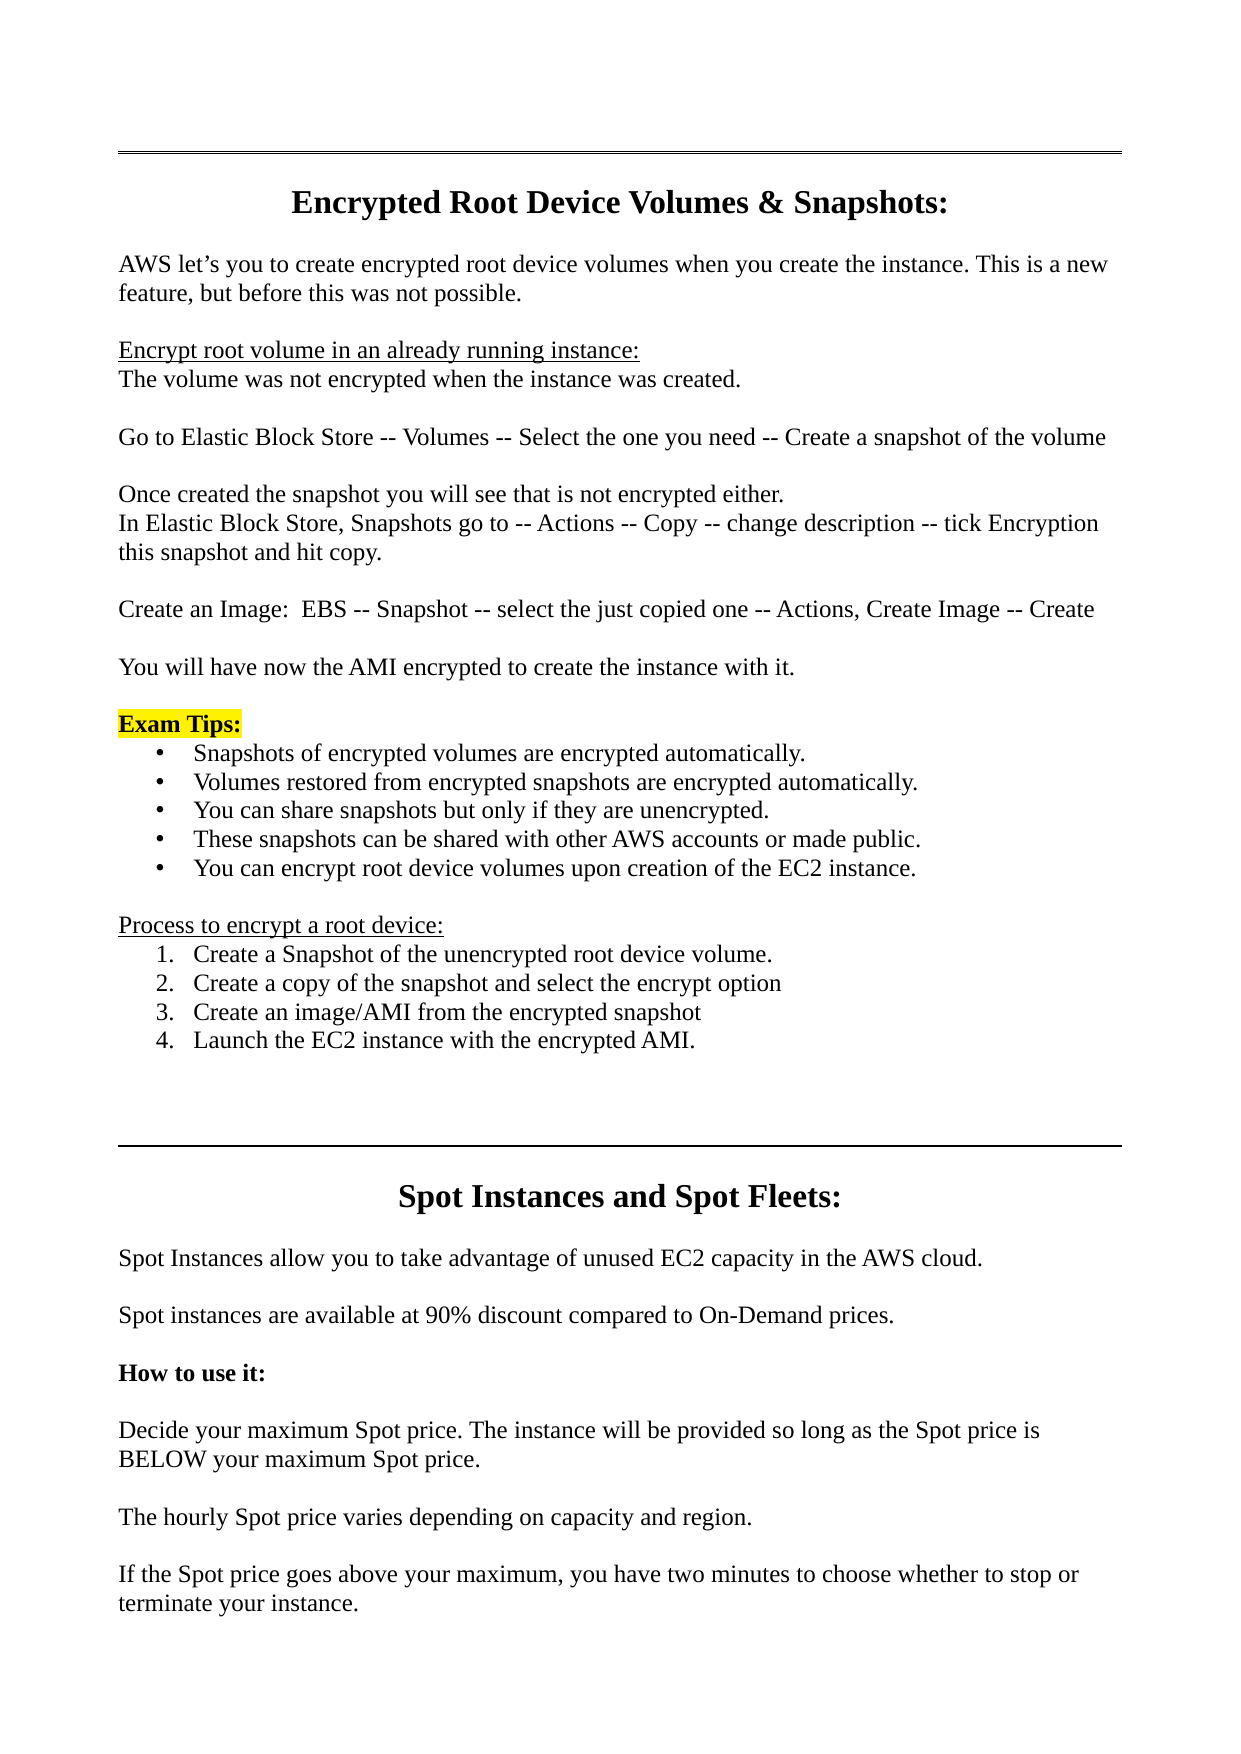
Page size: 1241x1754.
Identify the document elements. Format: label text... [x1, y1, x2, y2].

text Spot instances are available at 90% discount compared to On-Demand prices. [118, 1300, 1122, 1329]
list Create an image/AMI from the encrypted snapshot [156, 997, 1122, 1026]
text Encrypt root volume in an already running instance: [118, 336, 1122, 364]
list You can encrypt root device volumes upon creation of the EC2 instance. [156, 853, 1122, 882]
list Snapshots of encrypted volumes are encrypted automatically. [156, 738, 1122, 767]
text Encrypted Root Device Volumes & Snapshots: [118, 182, 1122, 221]
list You can share snapshots but only if they are unencrypted. [156, 796, 1122, 824]
list These snapshots can be shared with other AWS accounts or made public. [156, 824, 1122, 853]
text In Elastic Block Store, Snapshots go to -- Actions -- Copy -- change description -- tick Encryption this snapshot and hit copy. [118, 508, 1122, 566]
text Spot Instances and Spot Fleets: [118, 1176, 1122, 1214]
text You will have now the AMI encrypted to create the instance with it. [118, 652, 1122, 681]
list Create a Snapshot of the unencrypted root device volume. [156, 939, 1122, 968]
text AWS let’s you to create encrypted root device volumes when you create the instance. This is a new feature, but before this was not possible. [118, 249, 1122, 307]
text Exam Tips: [118, 709, 1122, 738]
text Process to encrypt a root device: [118, 911, 1122, 939]
text How to use it: [118, 1358, 1122, 1387]
text If the Spot price goes above your maximum, you have two minutes to choose whether to stop or terminate your instance. [118, 1559, 1122, 1617]
text The volume was not encrypted when the instance was created. [118, 364, 1122, 393]
list Launch the EC2 instance with the encrypted AMI. [156, 1026, 1122, 1054]
text Go to Elastic Block Store -- Volumes -- Select the one you need -- Create a snapshot of the volume [118, 422, 1122, 451]
text Create an Image: EBS -- Snapshot -- select the just copied one -- Actions, Create Image -- Create [118, 594, 1122, 623]
text Decide your maximum Spot price. The instance will be provided so long as the Spot price is BELOW your maximum Spot price. [118, 1415, 1122, 1473]
text Once created the snapshot you will see that is not encrypted either. [118, 479, 1122, 508]
list Volumes restored from encrypted snapshots are encrypted automatically. [156, 767, 1122, 796]
text The hourly Spot price varies depending on capacity and region. [118, 1502, 1122, 1530]
text Spot Instances allow you to take advantage of unused EC2 capacity in the AWS cloud. [118, 1243, 1122, 1272]
list Create a copy of the snapshot and select the encrypt option [156, 968, 1122, 997]
